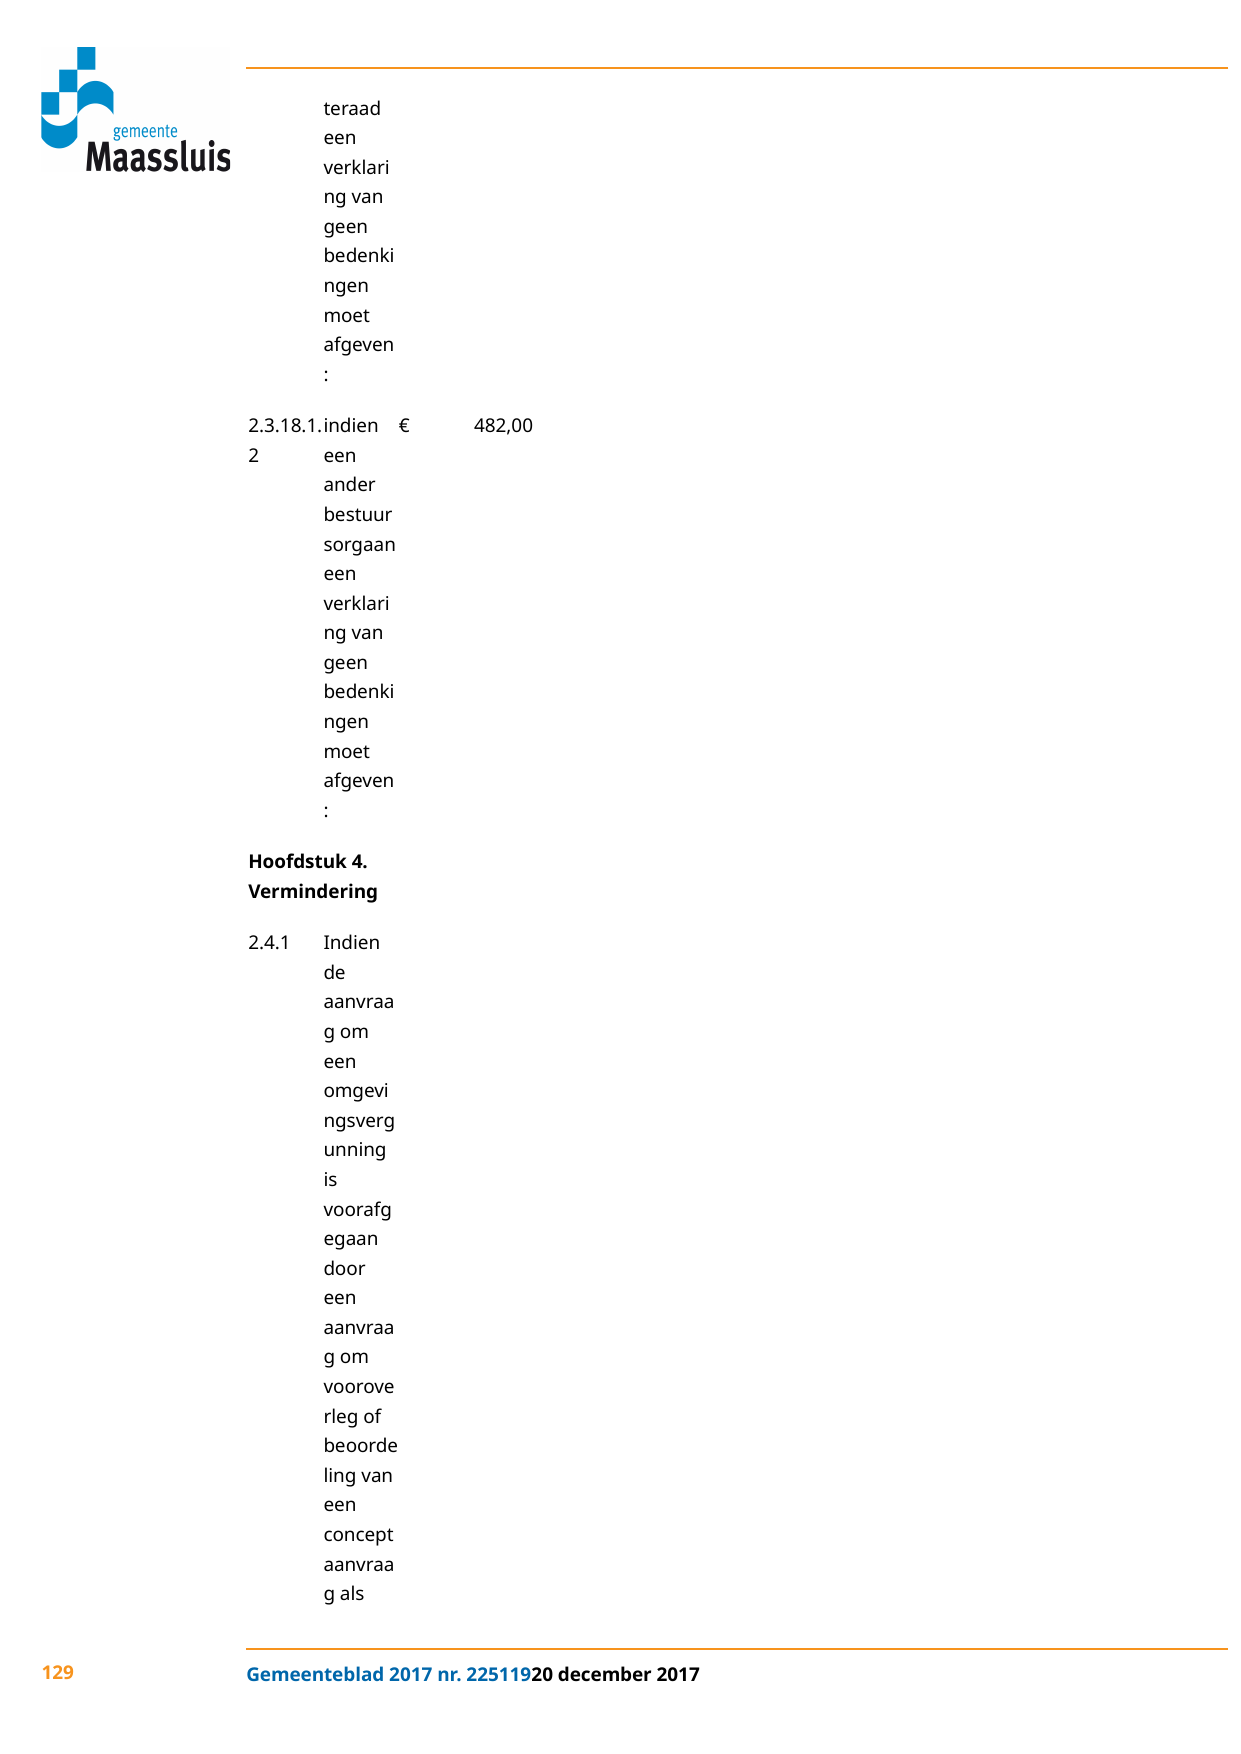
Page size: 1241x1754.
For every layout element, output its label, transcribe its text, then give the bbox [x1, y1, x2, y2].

table_cell [474, 930, 549, 1606]
table_cell 482,00 [474, 413, 549, 823]
table_cell 2.4.1 [248, 930, 323, 1606]
table_cell Hoofdstuk 4. Vermindering [248, 849, 398, 904]
table_cell [474, 904, 549, 929]
table_cell [399, 849, 474, 904]
table_cell [399, 95, 474, 387]
table_cell [248, 904, 323, 929]
table_cell [399, 823, 474, 848]
table_cell 2.3.18.1.2 [248, 413, 323, 823]
picture [41, 47, 231, 172]
table_cell [323, 823, 398, 848]
table_cell [399, 387, 474, 412]
table_cell indien een ander bestuursorgaan een verklaring van geen bedenkingen moet afgeven: [323, 413, 398, 823]
table_cell [248, 95, 323, 387]
table_cell [323, 387, 398, 412]
table_cell [323, 904, 398, 929]
table_cell [248, 823, 323, 848]
table_cell Indien de aanvraag om een omgevingsvergunning is voorafgegaan door een aanvraag om vooroverleg of beoordeling van een conceptaanvraag als [323, 930, 398, 1606]
table_cell [399, 904, 474, 929]
table_cell [474, 823, 549, 848]
table_cell [474, 95, 549, 387]
table_cell € [399, 413, 474, 823]
table_cell [248, 387, 323, 412]
table_cell [399, 930, 474, 1606]
table_cell teraad een verklaring van geen bedenkingen moet afgeven: [323, 95, 398, 387]
table_cell [474, 387, 549, 412]
picture [41, 47, 77, 92]
